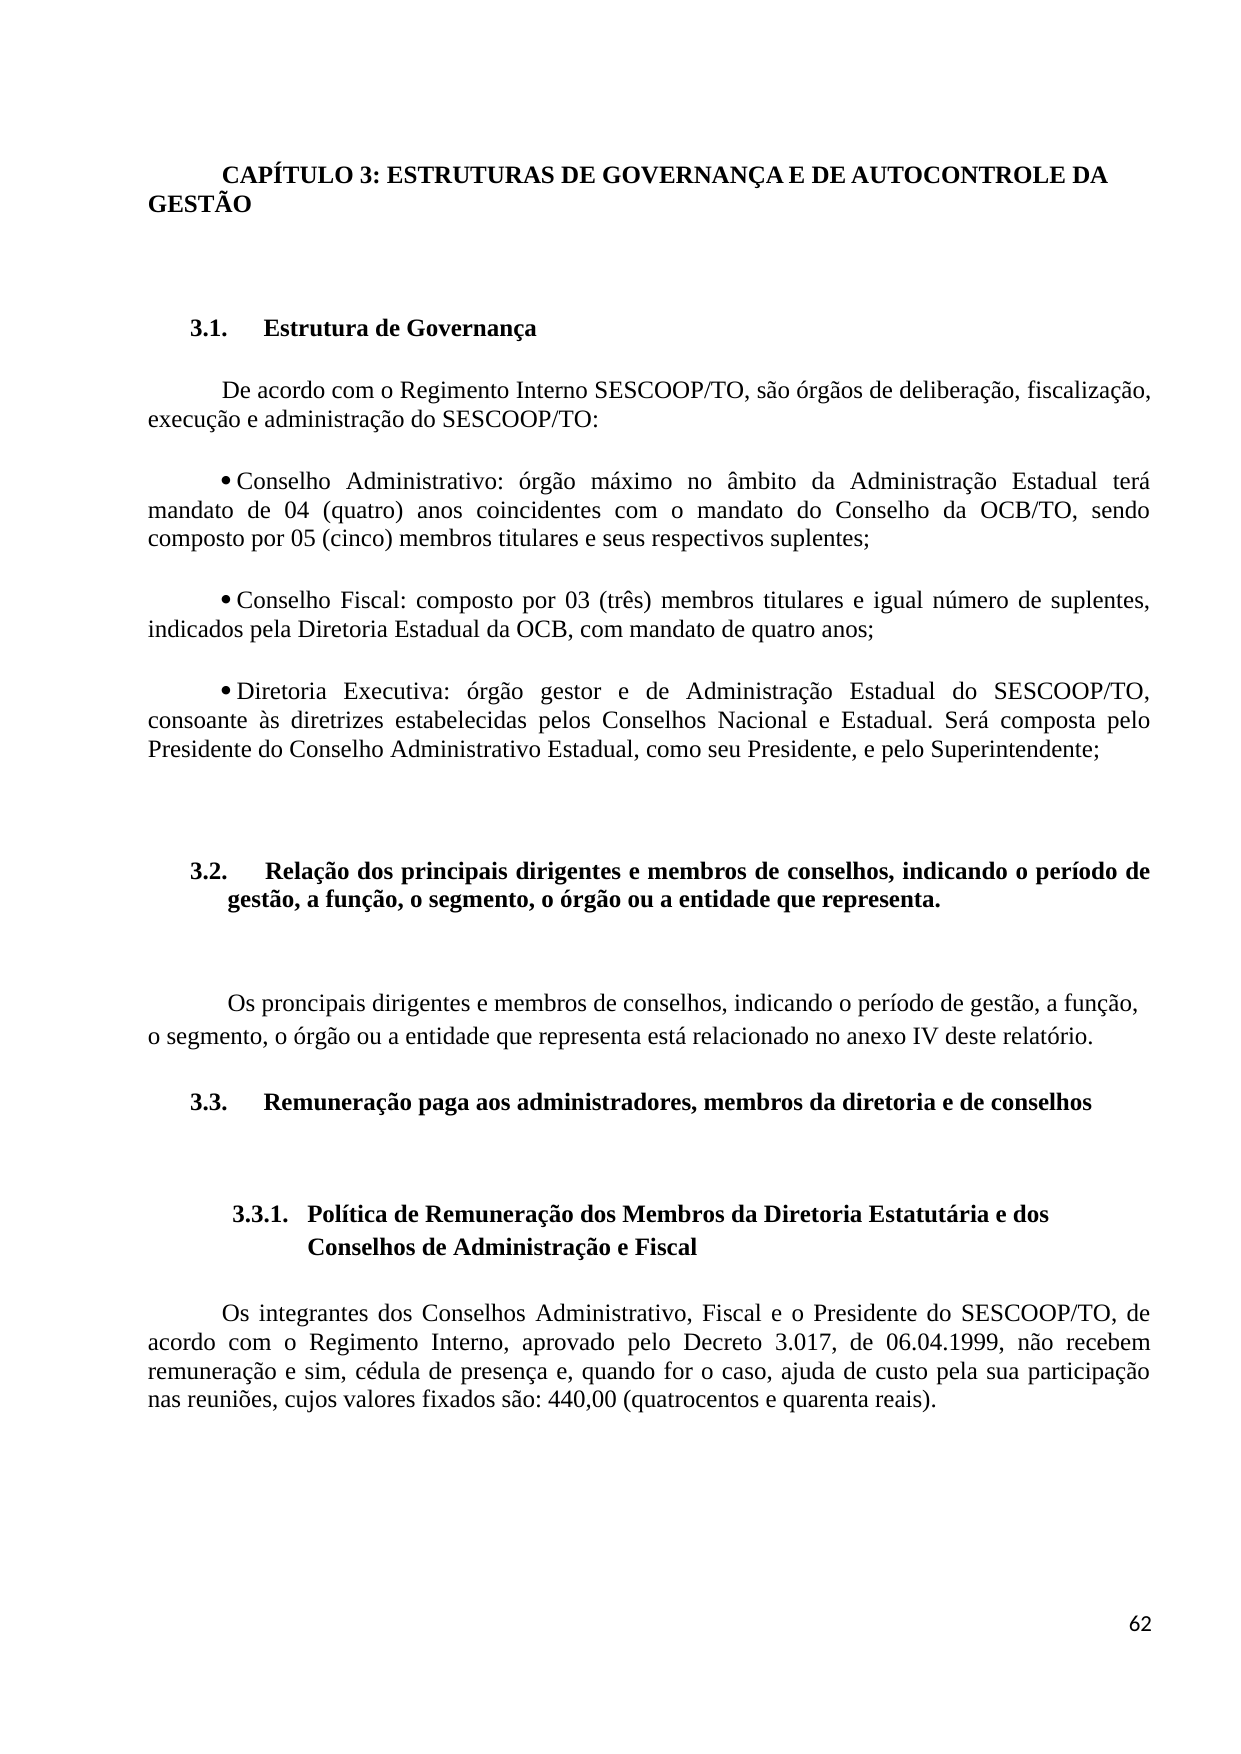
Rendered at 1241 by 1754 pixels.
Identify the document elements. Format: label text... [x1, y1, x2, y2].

list Estrutura de Governança [190, 313, 1152, 342]
list Relação dos principais dirigentes e membros de conselhos, indicando o período de gestão, a função, o segmento, o órgão ou a entidade que representa. [190, 856, 1152, 913]
list Remuneração paga aos administradores, membros da diretoria e de conselhos [190, 1087, 1152, 1116]
list Conselho Fiscal: composto por 03 (três) membros titulares e igual número de suplentes, indicados pela Diretoria Estadual da OCB, com mandato de quatro anos; [148, 586, 1152, 643]
list Conselho Administrativo: órgão máximo no âmbito da Administração Estadual terá mandato de 04 (quatro) anos coincidentes com o mandato do Conselho da OCB/TO, sendo composto por 05 (cinco) membros titulares e seus respectivos suplentes; [148, 466, 1152, 552]
list Diretoria Executiva: órgão gestor e de Administração Estadual do SESCOOP/TO, consoante às diretrizes estabelecidas pelos Conselhos Nacional e Estadual. Será composta pelo Presidente do Conselho Administrativo Estadual, como seu Presidente, e pelo Superintendente; [148, 676, 1152, 763]
list Política de Remuneração dos Membros da Diretoria Estatutária e dos Conselhos de Administração e Fiscal [232, 1199, 1152, 1261]
text CAPÍTULO 3: ESTRUTURAS DE GOVERNANÇA E DE AUTOCONTROLE DA GESTÃO [148, 160, 1152, 218]
list Os proncipais dirigentes e membros de conselhos, indicando o período de gestão, a função, o segmento, o órgão ou a entidade que representa está relacionado no anexo IV deste relatório. [148, 988, 1152, 1050]
text Os integrantes dos Conselhos Administrativo, Fiscal e o Presidente do SESCOOP/TO, de acordo com o Regimento Interno, aprovado pelo Decreto 3.017, de 06.04.1999, não recebem remuneração e sim, cédula de presença e, quando for o caso, ajuda de custo pela sua participação nas reuniões, cujos valores fixados são: 440,00 (quatrocentos e quarenta reais). [148, 1298, 1152, 1413]
list De acordo com o Regimento Interno SESCOOP/TO, são órgãos de deliberação, fiscalização, execução e administração do SESCOOP/TO: [148, 375, 1152, 433]
